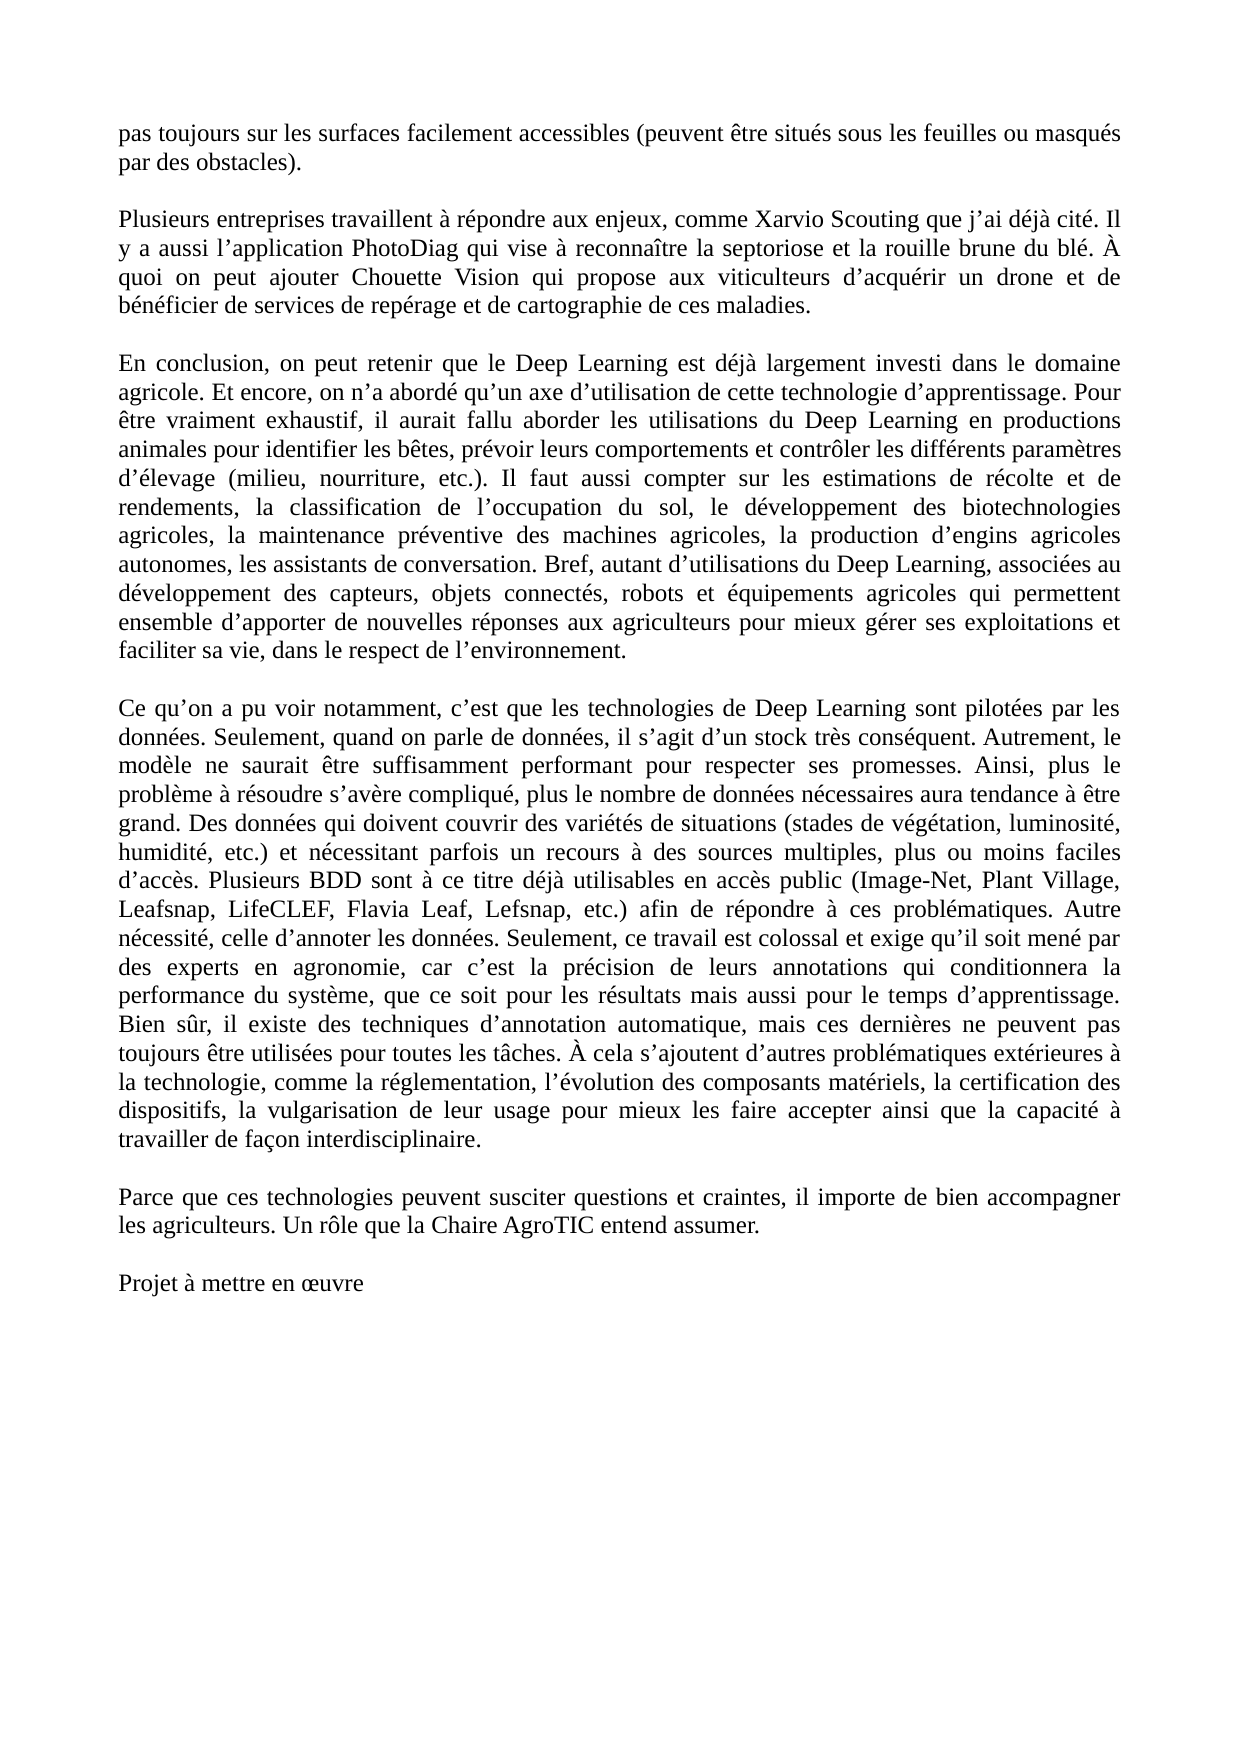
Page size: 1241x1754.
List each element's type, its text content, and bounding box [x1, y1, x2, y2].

text Parce que ces technologies peuvent susciter questions et craintes, il importe de bien accompagner les agriculteurs. Un rôle que la Chaire AgroTIC entend assumer. [118, 1182, 1122, 1239]
text En conclusion, on peut retenir que le Deep Learning est déjà largement investi dans le domaine agricole. Et encore, on n’a abordé qu’un axe d’utilisation de cette technologie d’apprentissage. Pour être vraiment exhaustif, il aurait fallu aborder les utilisations du Deep Learning en productions animales pour identifier les bêtes, prévoir leurs comportements et contrôler les différents paramètres d’élevage (milieu, nourriture, etc.). Il faut aussi compter sur les estimations de récolte et de rendements, la classification de l’occupation du sol, le développement des biotechnologies agricoles, la maintenance préventive des machines agricoles, la production d’engins agricoles autonomes, les assistants de conversation. Bref, autant d’utilisations du Deep Learning, associées au développement des capteurs, objets connectés, robots et équipements agricoles qui permettent ensemble d’apporter de nouvelles réponses aux agriculteurs pour mieux gérer ses exploitations et faciliter sa vie, dans le respect de l’environnement. [118, 348, 1122, 664]
text Projet à mettre en œuvre [118, 1268, 1122, 1297]
text Ce qu’on a pu voir notamment, c’est que les technologies de Deep Learning sont pilotées par les données. Seulement, quand on parle de données, il s’agit d’un stock très conséquent. Autrement, le modèle ne saurait être suffisamment performant pour respecter ses promesses. Ainsi, plus le problème à résoudre s’avère compliqué, plus le nombre de données nécessaires aura tendance à être grand. Des données qui doivent couvrir des variétés de situations (stades de végétation, luminosité, humidité, etc.) et nécessitant parfois un recours à des sources multiples, plus ou moins faciles d’accès. Plusieurs BDD sont à ce titre déjà utilisables en accès public (Image-Net, Plant Village, Leafsnap, LifeCLEF, Flavia Leaf, Lefsnap, etc.) afin de répondre à ces problématiques. Autre nécessité, celle d’annoter les données. Seulement, ce travail est colossal et exige qu’il soit mené par des experts en agronomie, car c’est la précision de leurs annotations qui conditionnera la performance du système, que ce soit pour les résultats mais aussi pour le temps d’apprentissage. Bien sûr, il existe des techniques d’annotation automatique, mais ces dernières ne peuvent pas toujours être utilisées pour toutes les tâches. À cela s’ajoutent d’autres problématiques extérieures à la technologie, comme la réglementation, l’évolution des composants matériels, la certification des dispositifs, la vulgarisation de leur usage pour mieux les faire accepter ainsi que la capacité à travailler de façon interdisciplinaire. [118, 693, 1122, 1153]
text Plusieurs entreprises travaillent à répondre aux enjeux, comme Xarvio Scouting que j’ai déjà cité. Il y a aussi l’application PhotoDiag qui vise à reconnaître la septoriose et la rouille brune du blé. À quoi on peut ajouter Chouette Vision qui propose aux viticulteurs d’acquérir un drone et de bénéficier de services de repérage et de cartographie de ces maladies. [118, 204, 1122, 319]
text pas toujours sur les surfaces facilement accessibles (peuvent être situés sous les feuilles ou masqués par des obstacles). [118, 118, 1122, 176]
